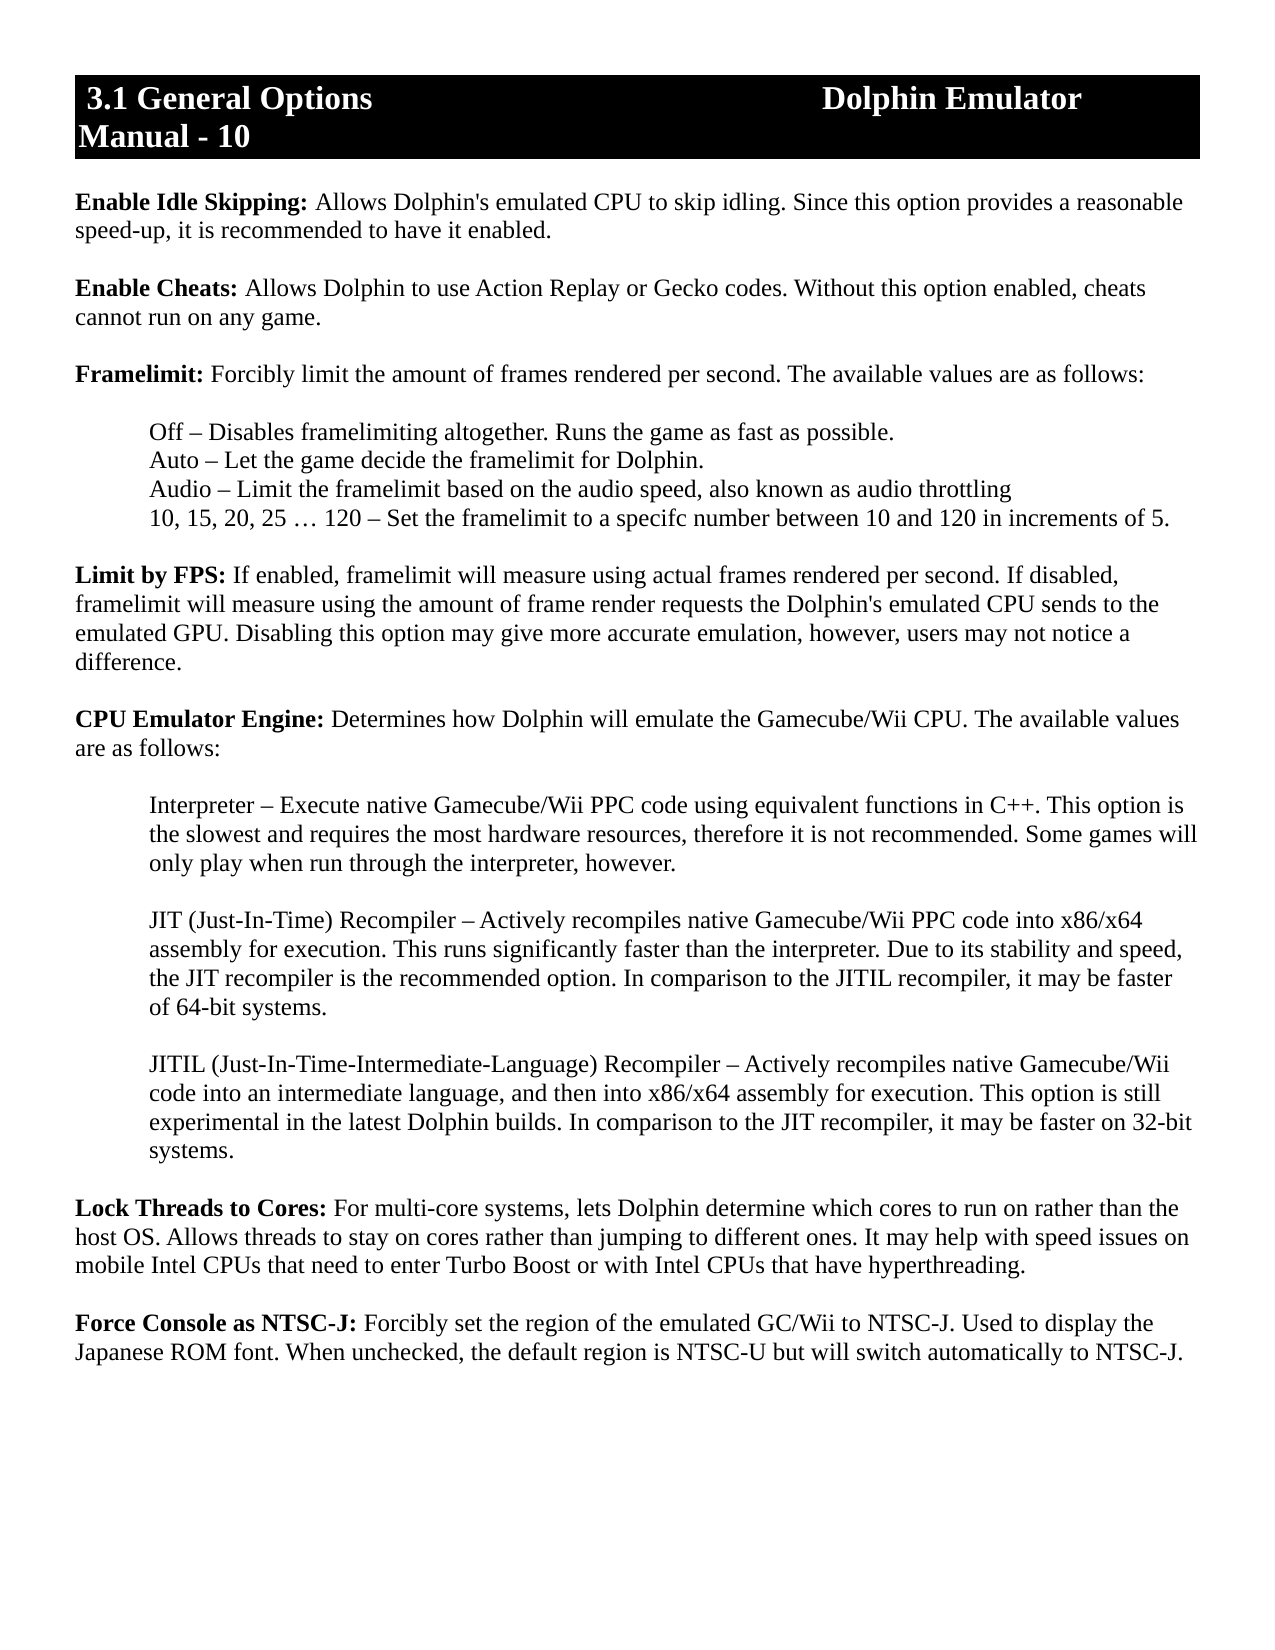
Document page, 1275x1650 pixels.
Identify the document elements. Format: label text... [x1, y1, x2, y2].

text Audio – Limit the framelimit based on the audio speed, also known as audio throttling [75, 474, 1200, 503]
text Enable Cheats: Allows Dolphin to use Action Replay or Gecko codes. Without this option enabled, cheats cannot run on any game. [75, 273, 1200, 330]
text Off – Disables framelimiting altogether. Runs the game as fast as possible. [75, 417, 1200, 445]
text CPU Emulator Engine: Determines how Dolphin will emulate the Gamecube/Wii CPU. The available values are as follows: [75, 704, 1200, 762]
text Auto – Let the game decide the framelimit for Dolphin. [75, 445, 1200, 474]
text Framelimit: Forcibly limit the amount of frames rendered per second. The available values are as follows: [75, 359, 1200, 388]
text JITIL (Just-In-Time-Intermediate-Language) Recompiler – Actively recompiles native Gamecube/Wii code into an intermediate language, and then into x86/x64 assembly for execution. This option is still experimental in the latest Dolphin builds. In comparison to the JIT recompiler, it may be faster on 32-bit systems. [75, 1049, 1200, 1164]
text Interpreter – Execute native Gamecube/Wii PPC code using equivalent functions in C++. This option is the slowest and requires the most hardware resources, therefore it is not recommended. Some games will only play when run through the interpreter, however. [75, 790, 1200, 877]
text 3.1 General Options Dolphin Emulator Manual - 10 [75, 75, 1200, 158]
text Limit by FPS: If enabled, framelimit will measure using actual frames rendered per second. If disabled, framelimit will measure using the amount of frame render requests the Dolphin's emulated CPU sends to the emulated GPU. Disabling this option may give more accurate emulation, however, users may not notice a difference. [75, 560, 1200, 675]
text Lock Threads to Cores: For multi-core systems, lets Dolphin determine which cores to run on rather than the host OS. Allows threads to stay on cores rather than jumping to different ones. It may help with speed issues on mobile Intel CPUs that need to enter Turbo Boost or with Intel CPUs that have hyperthreading. [75, 1193, 1200, 1279]
text Force Console as NTSC-J: Forcibly set the region of the emulated GC/Wii to NTSC-J. Used to display the Japanese ROM font. When unchecked, the default region is NTSC-U but will switch automatically to NTSC-J. [75, 1308, 1200, 1365]
text JIT (Just-In-Time) Recompiler – Actively recompiles native Gamecube/Wii PPC code into x86/x64 assembly for execution. This runs significantly faster than the interpreter. Due to its stability and speed, the JIT recompiler is the recommended option. In comparison to the JITIL recompiler, it may be faster of 64-bit systems. [75, 905, 1200, 1020]
text 10, 15, 20, 25 … 120 – Set the framelimit to a specifc number between 10 and 120 in increments of 5. [75, 503, 1200, 532]
text Enable Idle Skipping: Allows Dolphin's emulated CPU to skip idling. Since this option provides a reasonable speed-up, it is recommended to have it enabled. [75, 187, 1200, 244]
